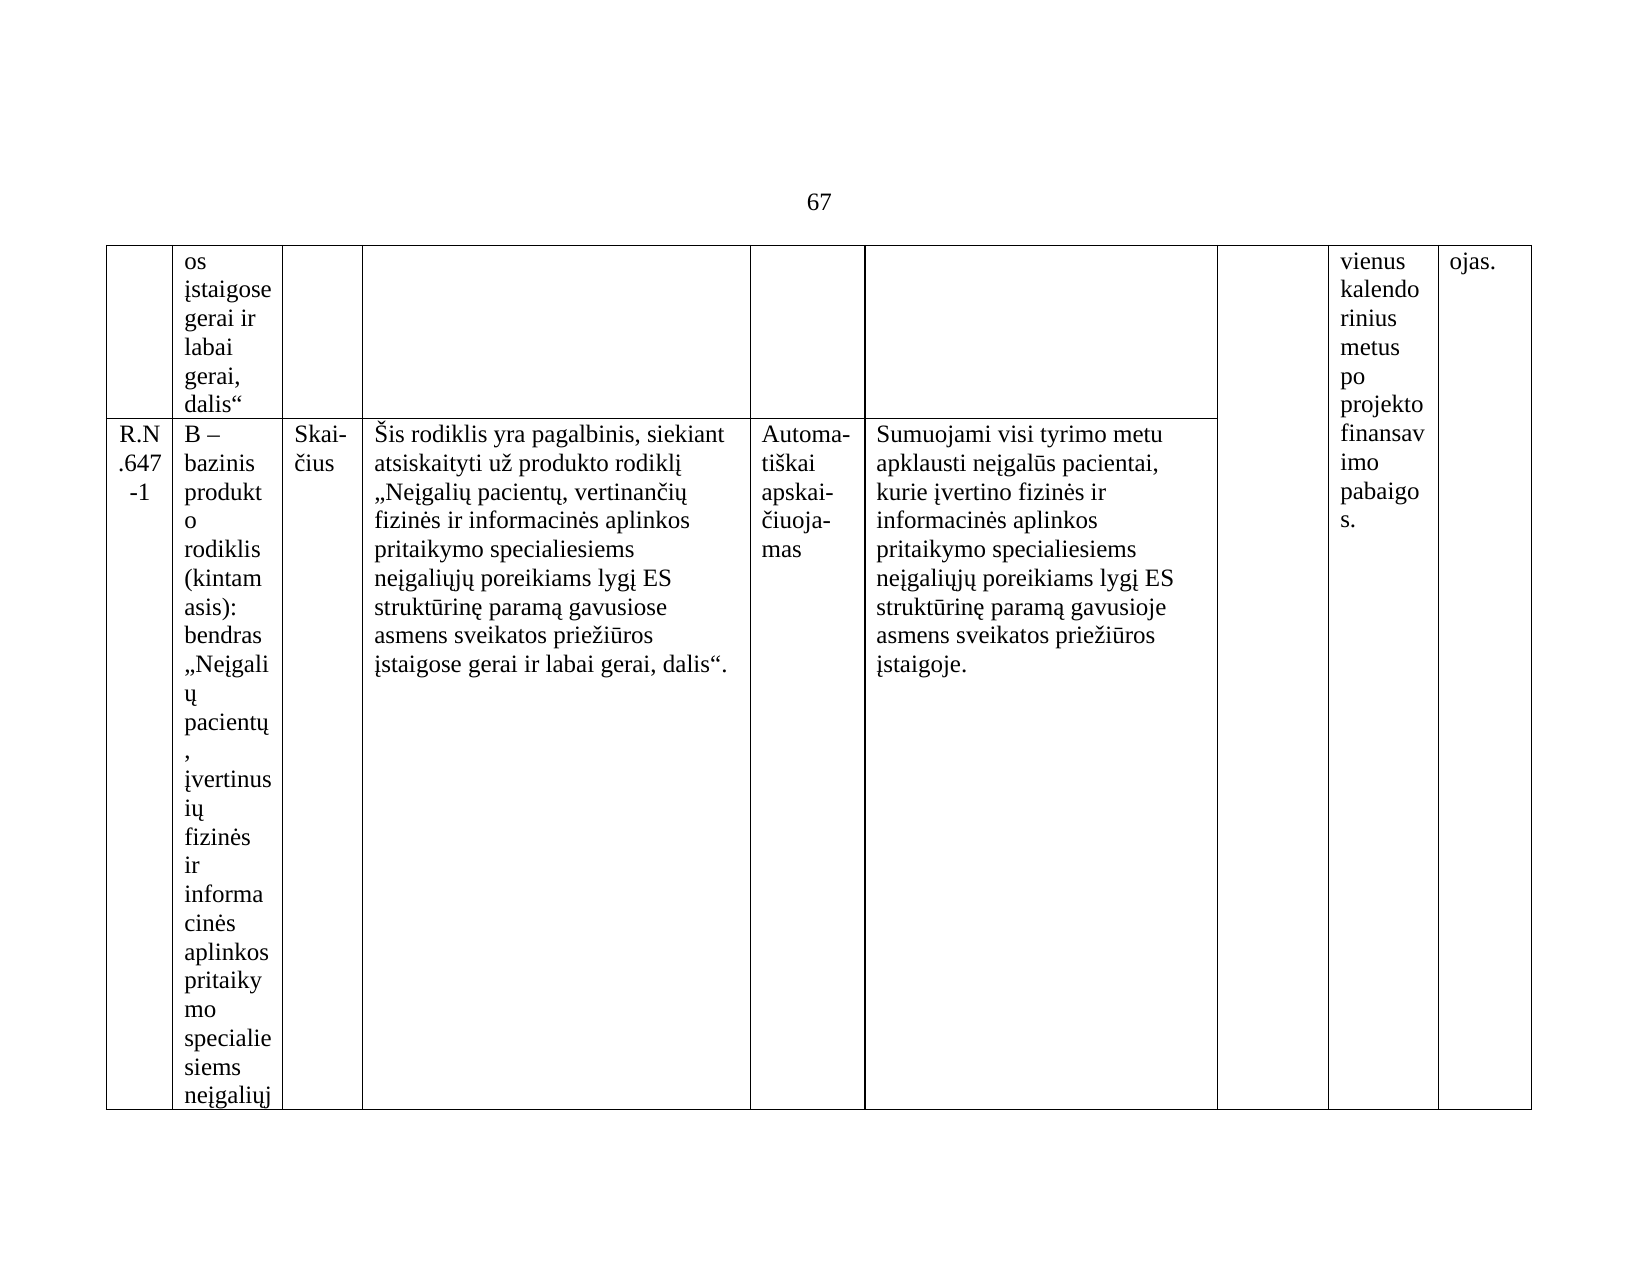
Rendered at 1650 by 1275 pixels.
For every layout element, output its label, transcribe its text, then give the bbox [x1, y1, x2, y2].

table_cell R.N.647-1 [107, 419, 172, 1109]
table_cell B – bazinis produkto rodiklis (kintamasis): bendras „Neįgalių pacientų, įvertinusių fizinės ir informacinės aplinkos pritaikymo specialiesiems neįgaliųj [173, 419, 282, 1109]
table_cell [1218, 246, 1328, 1109]
table_cell Sumuojami visi tyrimo metu apklausti neįgalūs pacientai, kurie įvertino fizinės ir informacinės aplinkos pritaikymo specialiesiems neįgaliųjų poreikiams lygį ES struktūrinę paramą gavusioje asmens sveikatos priežiūros įstaigoje. [866, 419, 1217, 1109]
table_cell [283, 246, 362, 418]
table_cell [866, 246, 1217, 418]
table_cell Šis rodiklis yra pagalbinis, siekiant atsiskaityti už produkto rodiklį „Neįgalių pacientų, vertinančių fizinės ir informacinės aplinkos pritaikymo specialiesiems neįgaliųjų poreikiams lygį ES struktūrinę paramą gavusiose asmens sveikatos priežiūros įstaigose gerai ir labai gerai, dalis“. [363, 419, 750, 1109]
table_cell os įstaigose gerai ir labai gerai, dalis“ [173, 246, 282, 418]
table_cell [363, 246, 750, 418]
table_cell Skai-čius [283, 419, 362, 1109]
table_cell [107, 246, 172, 418]
table_cell vienus kalendorinius metus po projekto finansavimo pabaigos. [1329, 246, 1438, 1109]
table_cell [751, 246, 864, 418]
table_cell ojas. [1439, 246, 1531, 1109]
table_cell Automa-tiškai apskai-čiuoja-mas [751, 419, 864, 1109]
